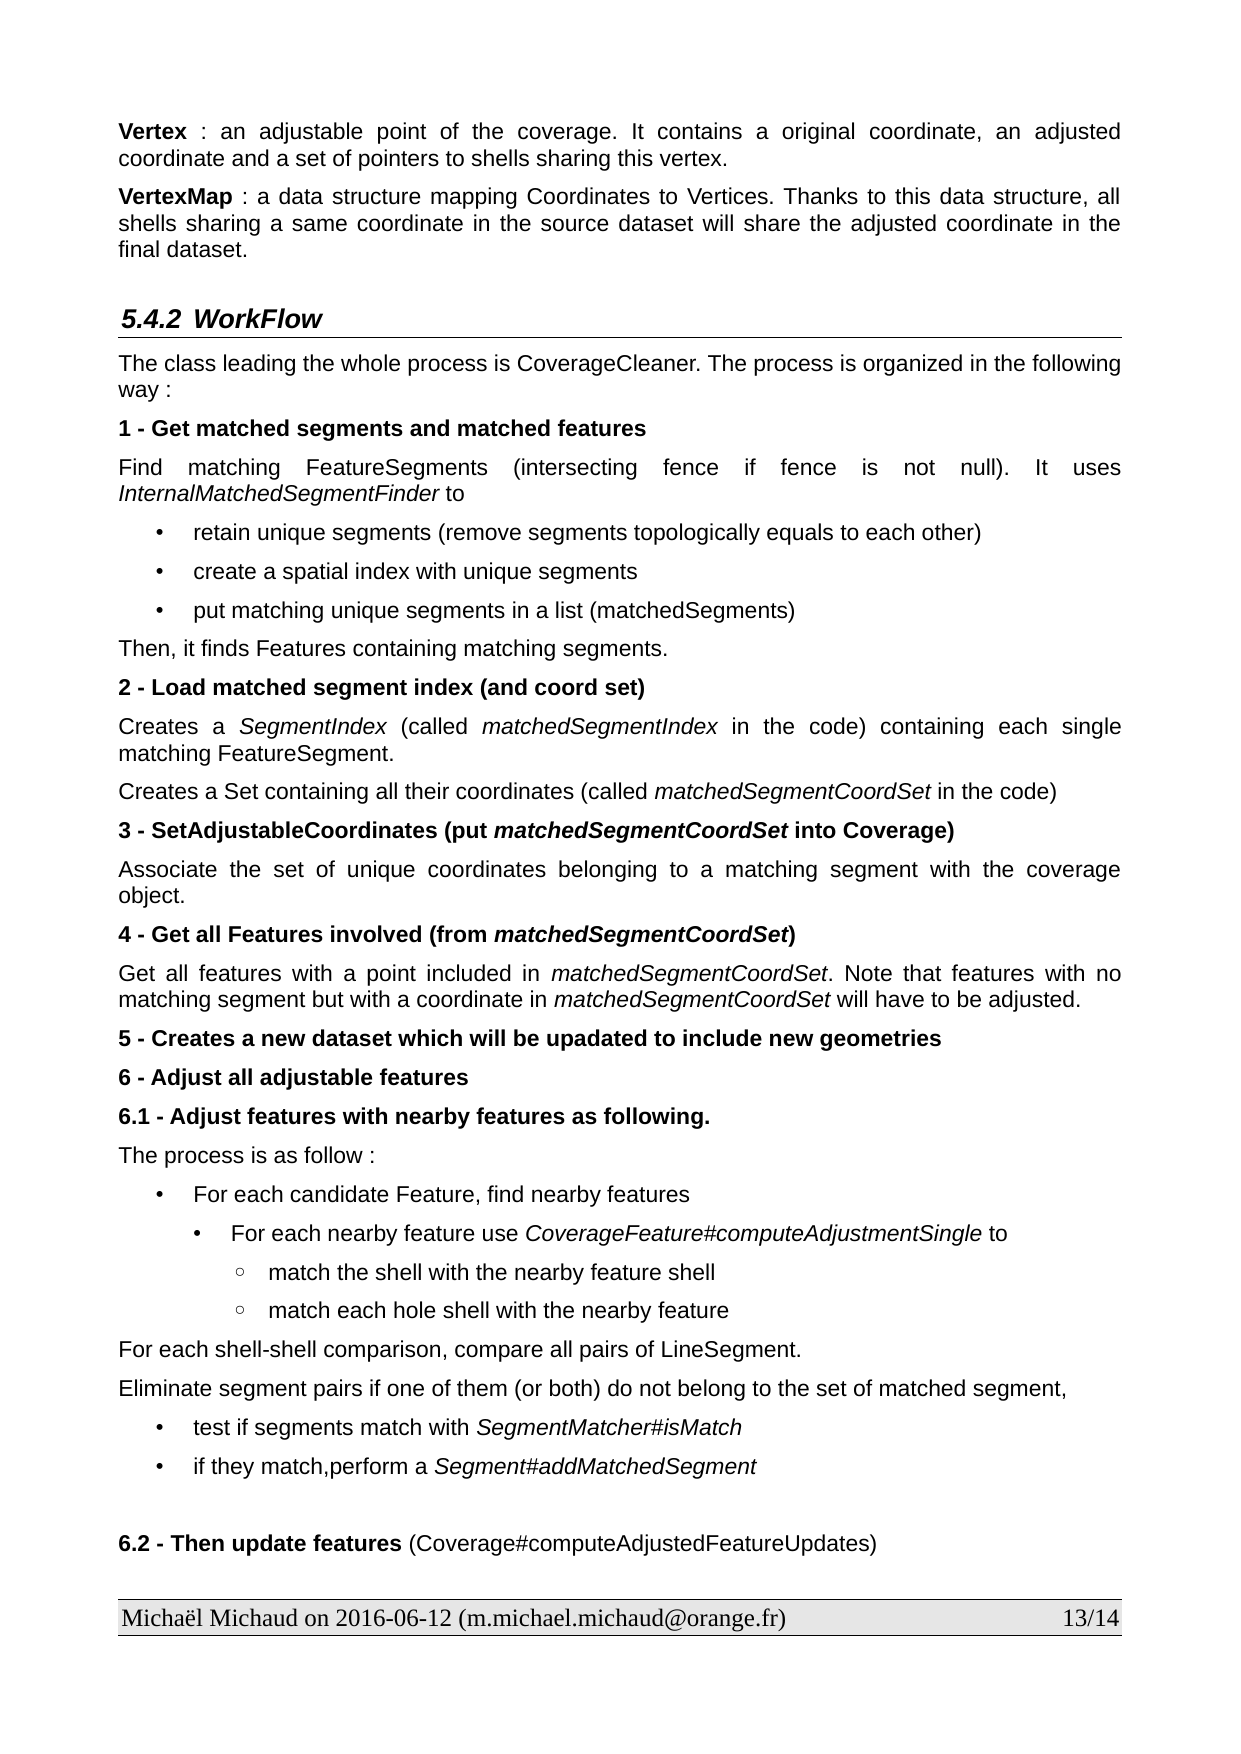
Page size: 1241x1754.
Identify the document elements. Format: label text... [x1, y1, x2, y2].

list test if segments match with SegmentMatcher#isMatch [156, 1414, 1122, 1440]
text 5 - Creates a new dataset which will be upadated to include new geometries [118, 1025, 1122, 1052]
list put matching unique segments in a list (matchedSegments) [156, 597, 1122, 623]
text Creates a SegmentIndex (called matchedSegmentIndex in the code) containing each single matching FeatureSegment. [118, 713, 1122, 766]
text Get all features with a point included in matchedSegmentCoordSet. Note that features with no matching segment but with a coordinate in matchedSegmentCoordSet will have to be adjusted. [118, 960, 1122, 1013]
list retain unique segments (remove segments topologically equals to each other) [156, 519, 1122, 545]
text Creates a Set containing all their coordinates (called matchedSegmentCoordSet in the code) [118, 778, 1122, 805]
text 3 - SetAdjustableCoordinates (put matchedSegmentCoordSet into Coverage) [118, 817, 1122, 843]
text Eliminate segment pairs if one of them (or both) do not belong to the set of matched segment, [118, 1375, 1122, 1401]
text Vertex : an adjustable point of the coverage. It contains a original coordinate, an adjusted coordinate and a set of pointers to shells sharing this vertex. [118, 118, 1122, 171]
text 6 - Adjust all adjustable features [118, 1064, 1122, 1091]
list For each candidate Feature, find nearby features [156, 1181, 1122, 1207]
list match the shell with the nearby feature shell [231, 1258, 1122, 1285]
list create a spatial index with unique segments [156, 558, 1122, 584]
text The class leading the whole process is CoverageCleaner. The process is organized in the following way : [118, 349, 1122, 402]
list if they match,perform a Segment#addMatchedSegment [156, 1453, 1122, 1479]
text The process is as follow : [118, 1142, 1122, 1168]
text Associate the set of unique coordinates belonging to a matching segment with the coverage object. [118, 856, 1122, 909]
text Then, it finds Features containing matching segments. [118, 635, 1122, 662]
text 6.2 - Then update features (Coverage#computeAdjustedFeatureUpdates) [118, 1530, 1122, 1557]
text 1 - Get matched segments and matched features [118, 415, 1122, 441]
list For each nearby feature use CoverageFeature#computeAdjustmentSingle to [193, 1219, 1122, 1246]
text 6.1 - Adjust features with nearby features as following. [118, 1103, 1122, 1129]
text VertexMap : a data structure mapping Coordinates to Vertices. Thanks to this data structure, all shells sharing a same coordinate in the source dataset will share the adjusted coordinate in the final dataset. [118, 183, 1122, 262]
subtitle WorkFlow [118, 300, 1122, 337]
text 2 - Load matched segment index (and coord set) [118, 674, 1122, 701]
text For each shell-shell comparison, compare all pairs of LineSegment. [118, 1336, 1122, 1362]
text Find matching FeatureSegments (intersecting fence if fence is not null). It uses InternalMatchedSegmentFinder to [118, 454, 1122, 506]
text 4 - Get all Features involved (from matchedSegmentCoordSet) [118, 921, 1122, 948]
list match each hole shell with the nearby feature [231, 1297, 1122, 1324]
